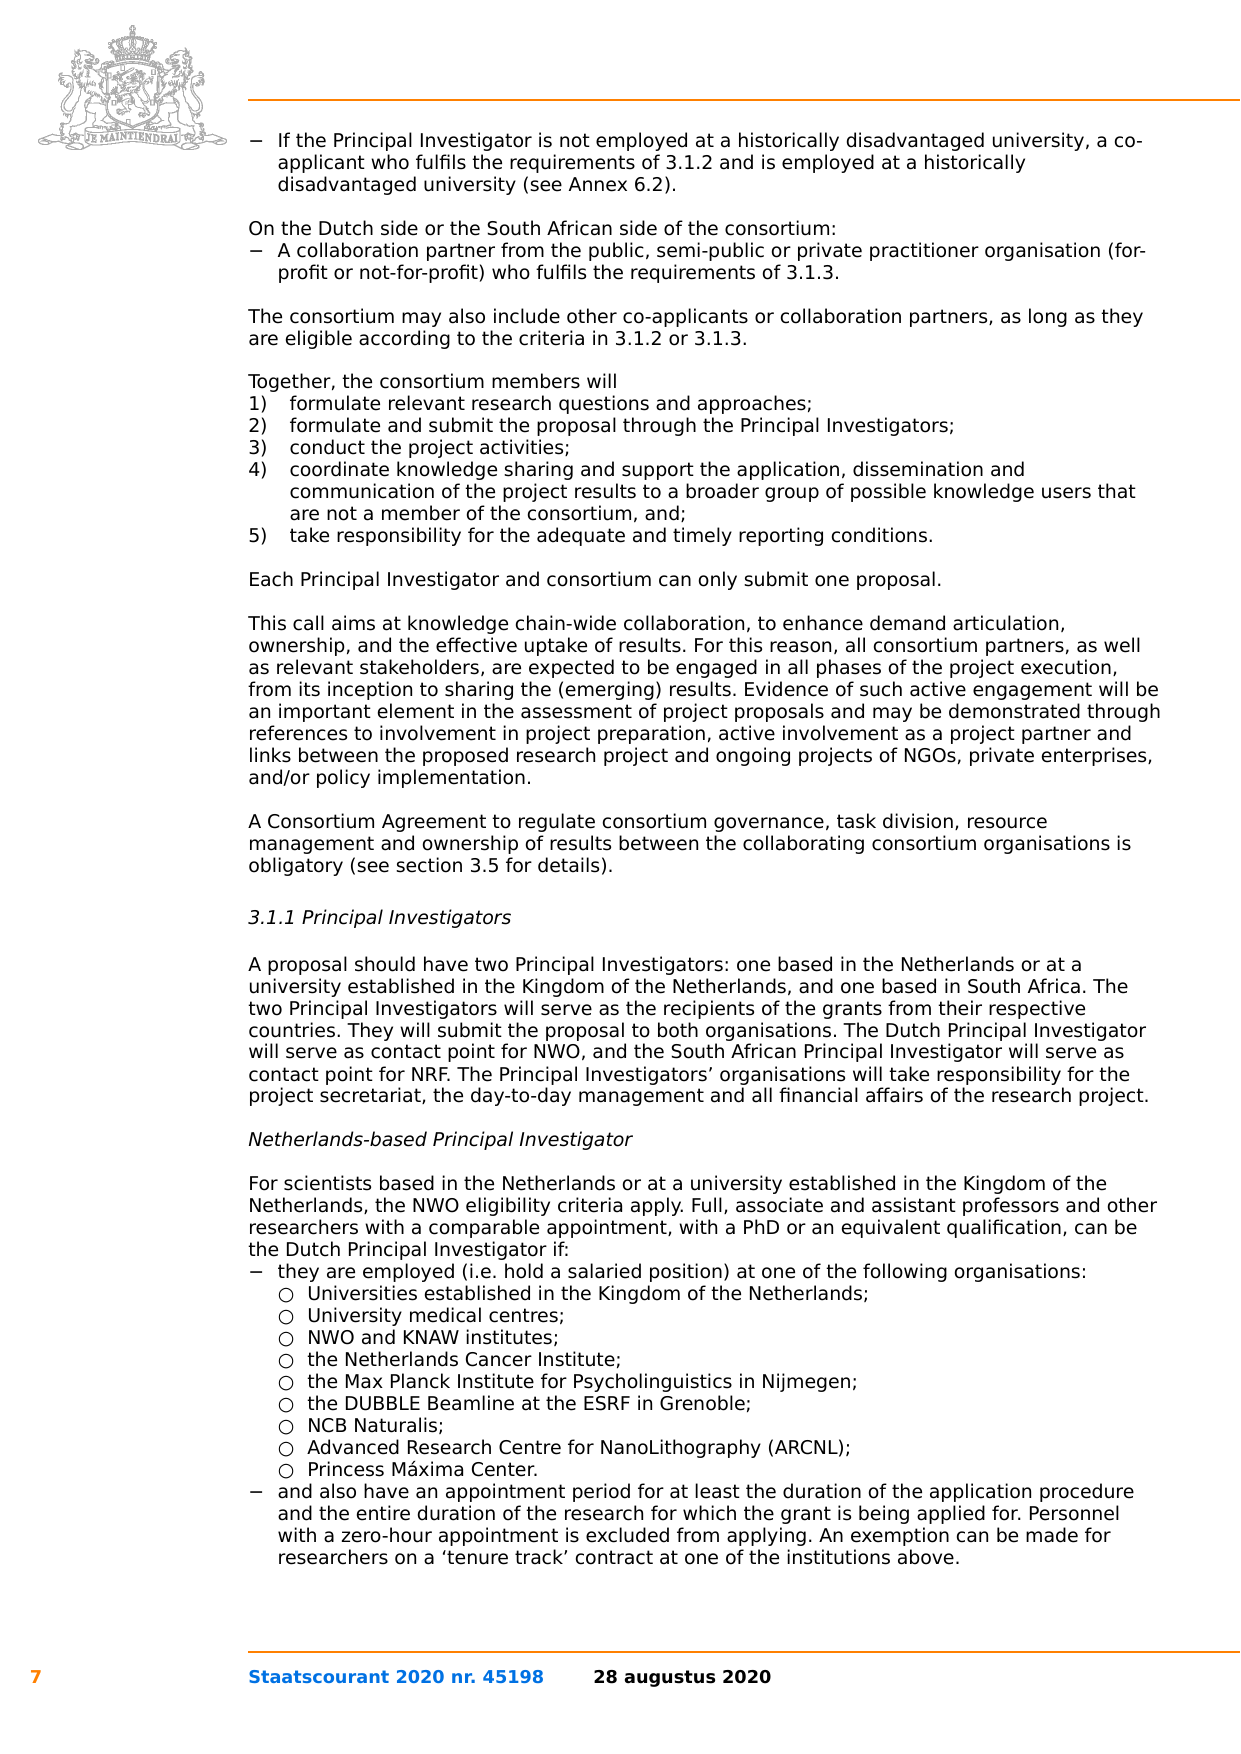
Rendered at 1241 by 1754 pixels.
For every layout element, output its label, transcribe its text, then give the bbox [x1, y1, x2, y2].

text 4) coordinate knowledge sharing and support the application, dissemination and communication of the project results to a broader group of possible knowledge users that are not a member of the consortium, and; [248, 459, 1163, 525]
text 1) formulate relevant research questions and approaches; [248, 393, 1163, 415]
text ○ Princess Máxima Center. [278, 1459, 1163, 1481]
text Together, the consortium members will [248, 371, 1163, 393]
text A Consortium Agreement to regulate consortium governance, task division, resource management and ownership of results between the collaborating consortium organisations is obligatory (see section 3.5 for details). [248, 811, 1163, 877]
text The consortium may also include other co-applicants or collaboration partners, as long as they are eligible according to the criteria in 3.1.2 or 3.1.3. [248, 306, 1163, 349]
text ○ Universities established in the Kingdom of the Netherlands; [278, 1283, 1163, 1305]
text − and also have an appointment period for at least the duration of the application procedure and the entire duration of the research for which the grant is being applied for. Personnel with a zero-hour appointment is excluded from applying. An exemption can be made for researchers on a ‘tenure track’ contract at one of the institutions above. [248, 1481, 1163, 1569]
text ○ the DUBBLE Beamline at the ESRF in Grenoble; [278, 1393, 1163, 1415]
text ○ NCB Naturalis; [278, 1415, 1163, 1437]
subtitle 3.1.1 Principal Investigators [248, 907, 1163, 928]
text ○ the Netherlands Cancer Institute; [278, 1349, 1163, 1371]
text − they are employed (i.e. hold a salaried position) at one of the following organisations: [248, 1261, 1163, 1283]
text − A collaboration partner from the public, semi-public or private practitioner organisation (for-profit or not-for-profit) who fulfils the requirements of 3.1.3. [248, 240, 1163, 284]
text For scientists based in the Netherlands or at a university established in the Kingdom of the Netherlands, the NWO eligibility criteria apply. Full, associate and assistant professors and other researchers with a comparable appointment, with a PhD or an equivalent qualification, can be the Dutch Principal Investigator if: [248, 1173, 1163, 1261]
picture [38, 25, 227, 150]
text 3) conduct the project activities; [248, 437, 1163, 459]
text ○ the Max Planck Institute for Psycholinguistics in Nijmegen; [278, 1371, 1163, 1393]
text 5) take responsibility for the adequate and timely reporting conditions. [248, 525, 1163, 547]
text On the Dutch side or the South African side of the consortium: [248, 218, 1163, 240]
text − If the Principal Investigator is not employed at a historically disadvantaged university, a co-applicant who fulfils the requirements of 3.1.2 and is employed at a historically disadvantaged university (see Annex 6.2). [248, 130, 1163, 196]
text Each Principal Investigator and consortium can only submit one proposal. [248, 569, 1163, 591]
text This call aims at knowledge chain-wide collaboration, to enhance demand articulation, ownership, and the effective uptake of results. For this reason, all consortium partners, as well as relevant stakeholders, are expected to be engaged in all phases of the project execution, from its inception to sharing the (emerging) results. Evidence of such active engagement will be an important element in the assessment of project proposals and may be demonstrated through references to involvement in project preparation, active involvement as a project partner and links between the proposed research project and ongoing projects of NGOs, private enterprises, and/or policy implementation. [248, 613, 1163, 789]
text A proposal should have two Principal Investigators: one based in the Netherlands or at a university established in the Kingdom of the Netherlands, and one based in South Africa. The two Principal Investigators will serve as the recipients of the grants from their respective countries. They will submit the proposal to both organisations. The Dutch Principal Investigator will serve as contact point for NWO, and the South African Principal Investigator will serve as contact point for NRF. The Principal Investigators’ organisations will take responsibility for the project secretariat, the day-to-day management and all financial affairs of the research project. [248, 953, 1163, 1107]
subtitle Netherlands-based Principal Investigator [248, 1129, 1163, 1151]
text ○ Advanced Research Centre for NanoLithography (ARCNL); [278, 1437, 1163, 1459]
text ○ NWO and KNAW institutes; [278, 1327, 1163, 1349]
text 2) formulate and submit the proposal through the Principal Investigators; [248, 415, 1163, 437]
text ○ University medical centres; [278, 1305, 1163, 1327]
